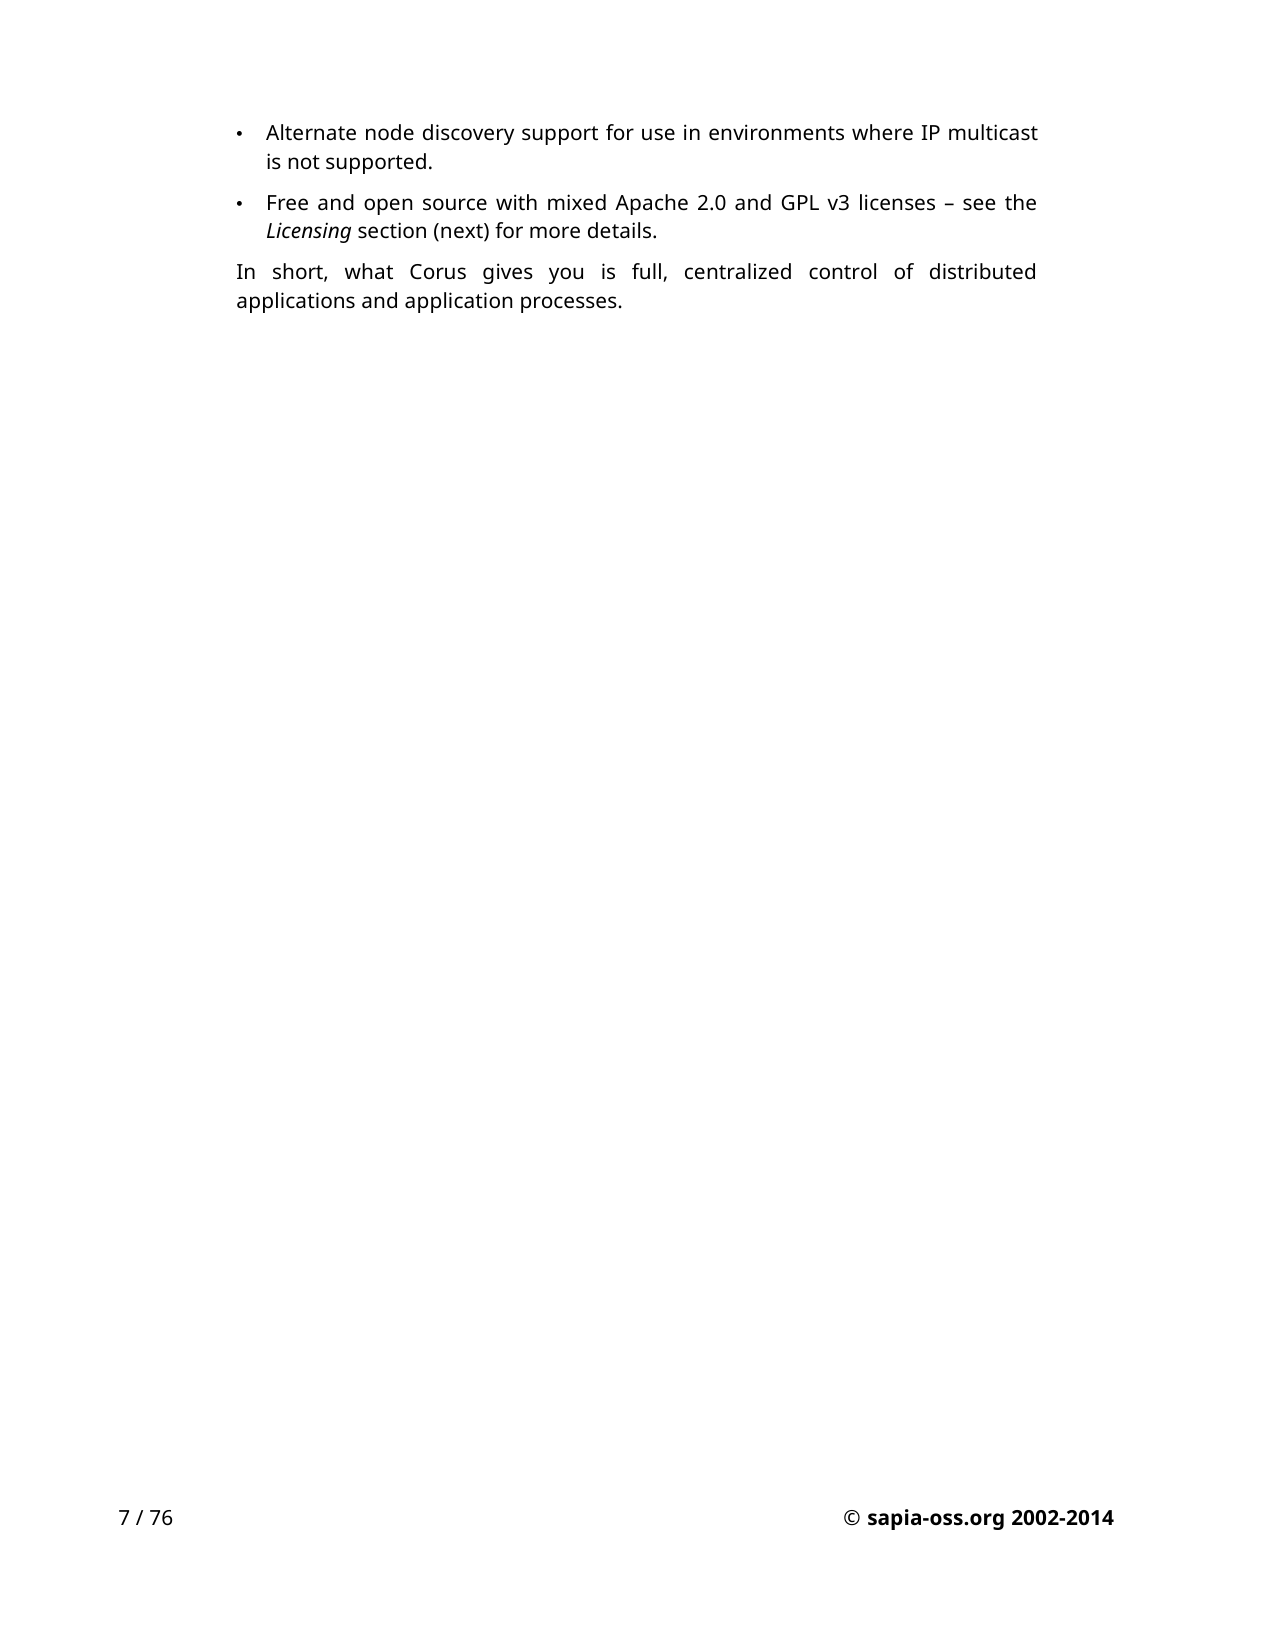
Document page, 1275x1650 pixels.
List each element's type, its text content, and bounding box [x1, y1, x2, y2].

text In short, what Corus gives you is full, centralized control of distributed applications and application processes. [236, 257, 1039, 314]
list Free and open source with mixed Apache 2.0 and GPL v3 licenses – see the Licensing section (next) for more details. [236, 188, 1039, 245]
list Alternate node discovery support for use in environments where IP multicast is not supported. [236, 118, 1039, 175]
